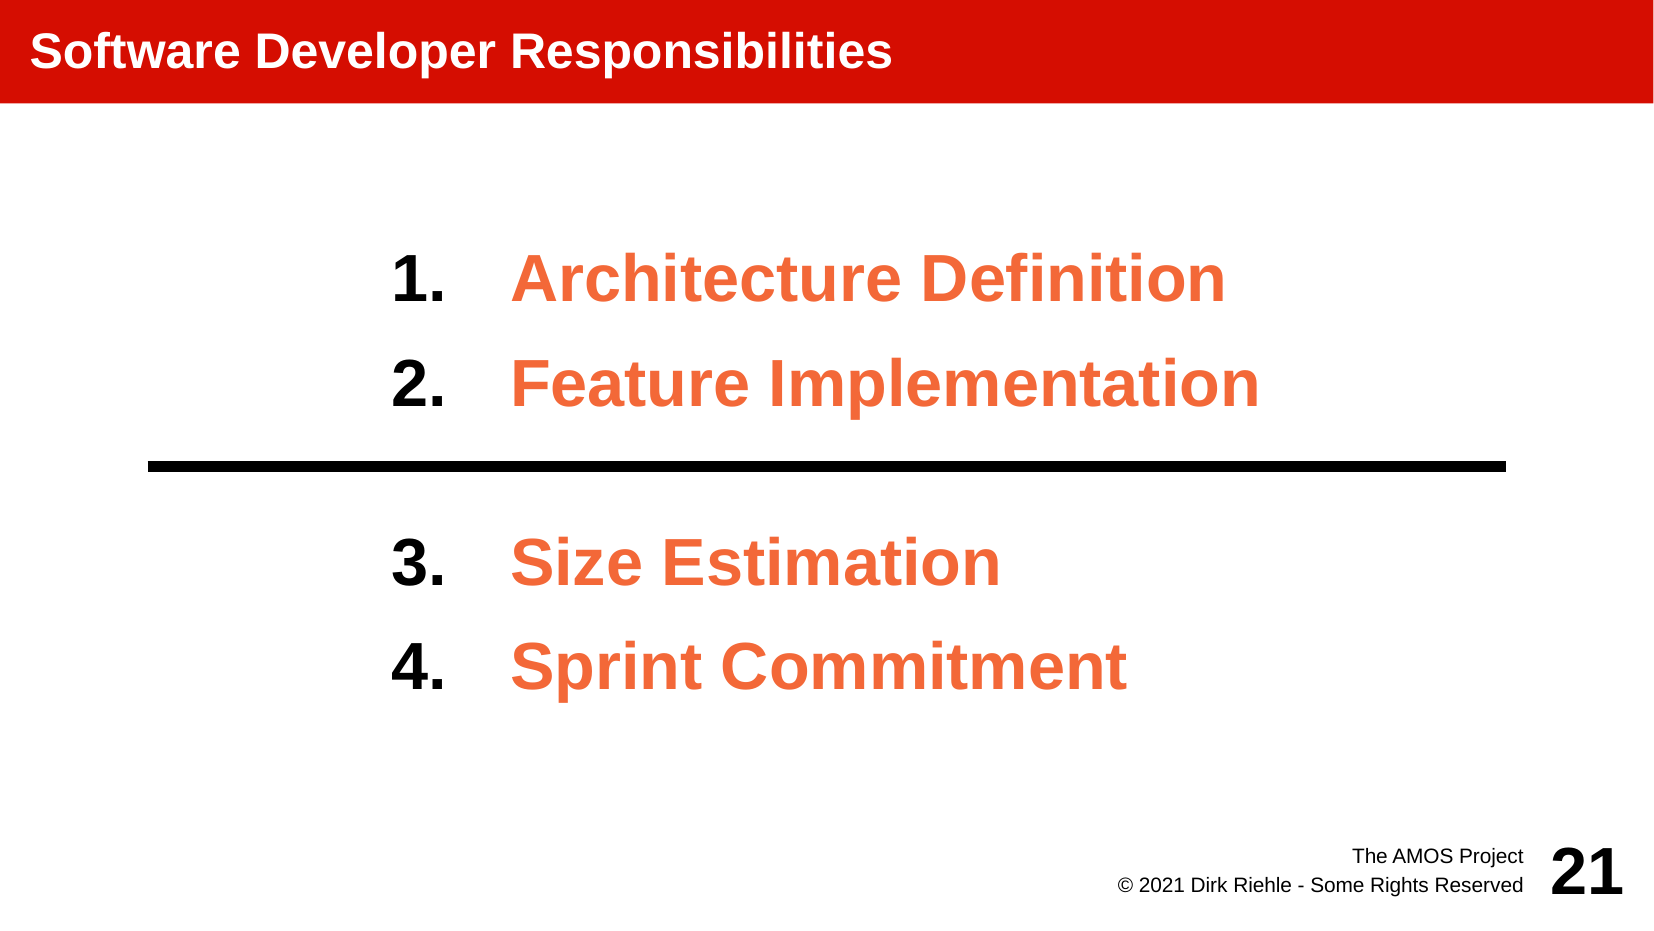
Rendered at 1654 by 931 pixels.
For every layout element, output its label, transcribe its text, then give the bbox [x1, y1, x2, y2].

subtitle Architecture Definition Feature Implementation Size Estimation Sprint Commitment [29, 132, 1625, 813]
title Software Developer Responsibilities [0, 0, 1654, 104]
